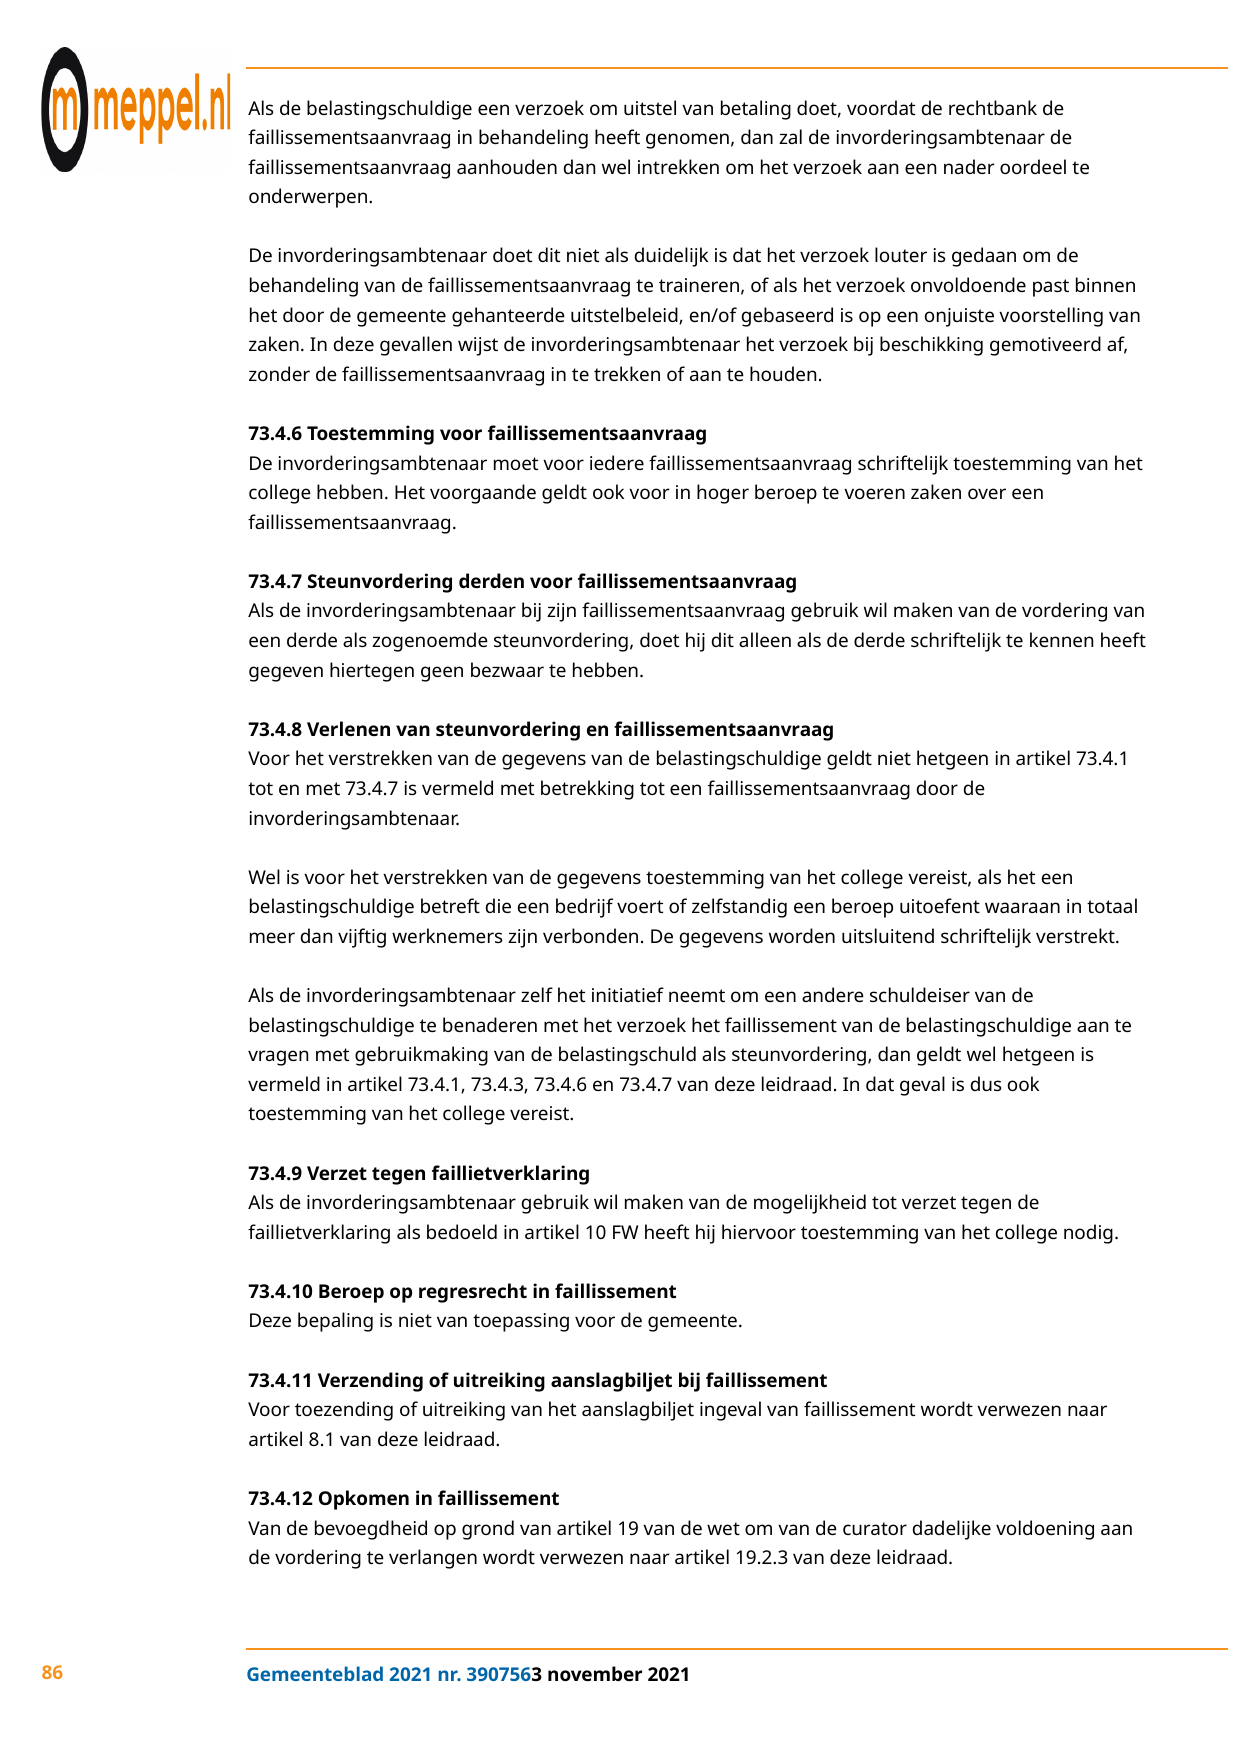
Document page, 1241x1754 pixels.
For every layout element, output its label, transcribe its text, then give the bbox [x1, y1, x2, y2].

text Als de invorderingsambtenaar gebruik wil maken van de mogelijkheid tot verzet tegen de faillietverklaring als bedoeld in artikel 10 FW heeft hij hiervoor toestemming van het college nodig. [248, 1189, 1152, 1245]
text Als de invorderingsambtenaar zelf het initiatief neemt om een andere schuldeiser van de belastingschuldige te benaderen met het verzoek het faillissement van de belastingschuldige aan te vragen met gebruikmaking van de belastingschuld als steunvordering, dan geldt wel hetgeen is vermeld in artikel 73.4.1, 73.4.3, 73.4.6 en 73.4.7 van deze leidraad. In dat geval is dus ook toestemming van het college vereist. [248, 982, 1152, 1126]
text 73.4.11 Verzending of uitreiking aanslagbiljet bij faillissement [248, 1367, 1152, 1393]
text Wel is voor het verstrekken van de gegevens toestemming van het college vereist, als het een belastingschuldige betreft die een bedrijf voert of zelfstandig een beroep uitoefent waaraan in totaal meer dan vijftig werknemers zijn verbonden. De gegevens worden uitsluitend schriftelijk verstrekt. [248, 864, 1152, 949]
text De invorderingsambtenaar moet voor iedere faillissementsaanvraag schriftelijk toestemming van het college hebben. Het voorgaande geldt ook voor in hoger beroep te voeren zaken over een faillissementsaanvraag. [248, 450, 1152, 535]
text 73.4.6 Toestemming voor faillissementsaanvraag [248, 420, 1152, 446]
picture [41, 47, 231, 172]
text 73.4.10 Beroep op regresrecht in faillissement [248, 1278, 1152, 1304]
text Deze bepaling is niet van toepassing voor de gemeente. [248, 1308, 1152, 1333]
text Als de belastingschuldige een verzoek om uitstel van betaling doet, voordat de rechtbank de faillissementsaanvraag in behandeling heeft genomen, dan zal de invorderingsambtenaar de faillissementsaanvraag aanhouden dan wel intrekken om het verzoek aan een nader oordeel te onderwerpen. [248, 95, 1152, 209]
text 73.4.7 Steunvordering derden voor faillissementsaanvraag [248, 568, 1152, 594]
text De invorderingsambtenaar doet dit niet als duidelijk is dat het verzoek louter is gedaan om de behandeling van de faillissementsaanvraag te traineren, of als het verzoek onvoldoende past binnen het door de gemeente gehanteerde uitstelbeleid, en/of gebaseerd is op een onjuiste voorstelling van zaken. In deze gevallen wijst de invorderingsambtenaar het verzoek bij beschikking gemotiveerd af, zonder de faillissementsaanvraag in te trekken of aan te houden. [248, 243, 1152, 387]
text Voor toezending of uitreiking van het aanslagbiljet ingeval van faillissement wordt verwezen naar artikel 8.1 van deze leidraad. [248, 1396, 1152, 1452]
text Voor het verstrekken van de gegevens van de belastingschuldige geldt niet hetgeen in artikel 73.4.1 tot en met 73.4.7 is vermeld met betrekking tot een faillissementsaanvraag door de invorderingsambtenaar. [248, 746, 1152, 831]
text Als de invorderingsambtenaar bij zijn faillissementsaanvraag gebruik wil maken van de vordering van een derde als zogenoemde steunvordering, doet hij dit alleen als de derde schriftelijk te kennen heeft gegeven hiertegen geen bezwaar te hebben. [248, 598, 1152, 683]
text 73.4.12 Opkomen in faillissement [248, 1485, 1152, 1511]
text 73.4.8 Verlenen van steunvordering en faillissementsaanvraag [248, 716, 1152, 742]
text 73.4.9 Verzet tegen faillietverklaring [248, 1160, 1152, 1186]
text Van de bevoegdheid op grond van artikel 19 van de wet om van de curator dadelijke voldoening aan de vordering te verlangen wordt verwezen naar artikel 19.2.3 van deze leidraad. [248, 1515, 1152, 1570]
